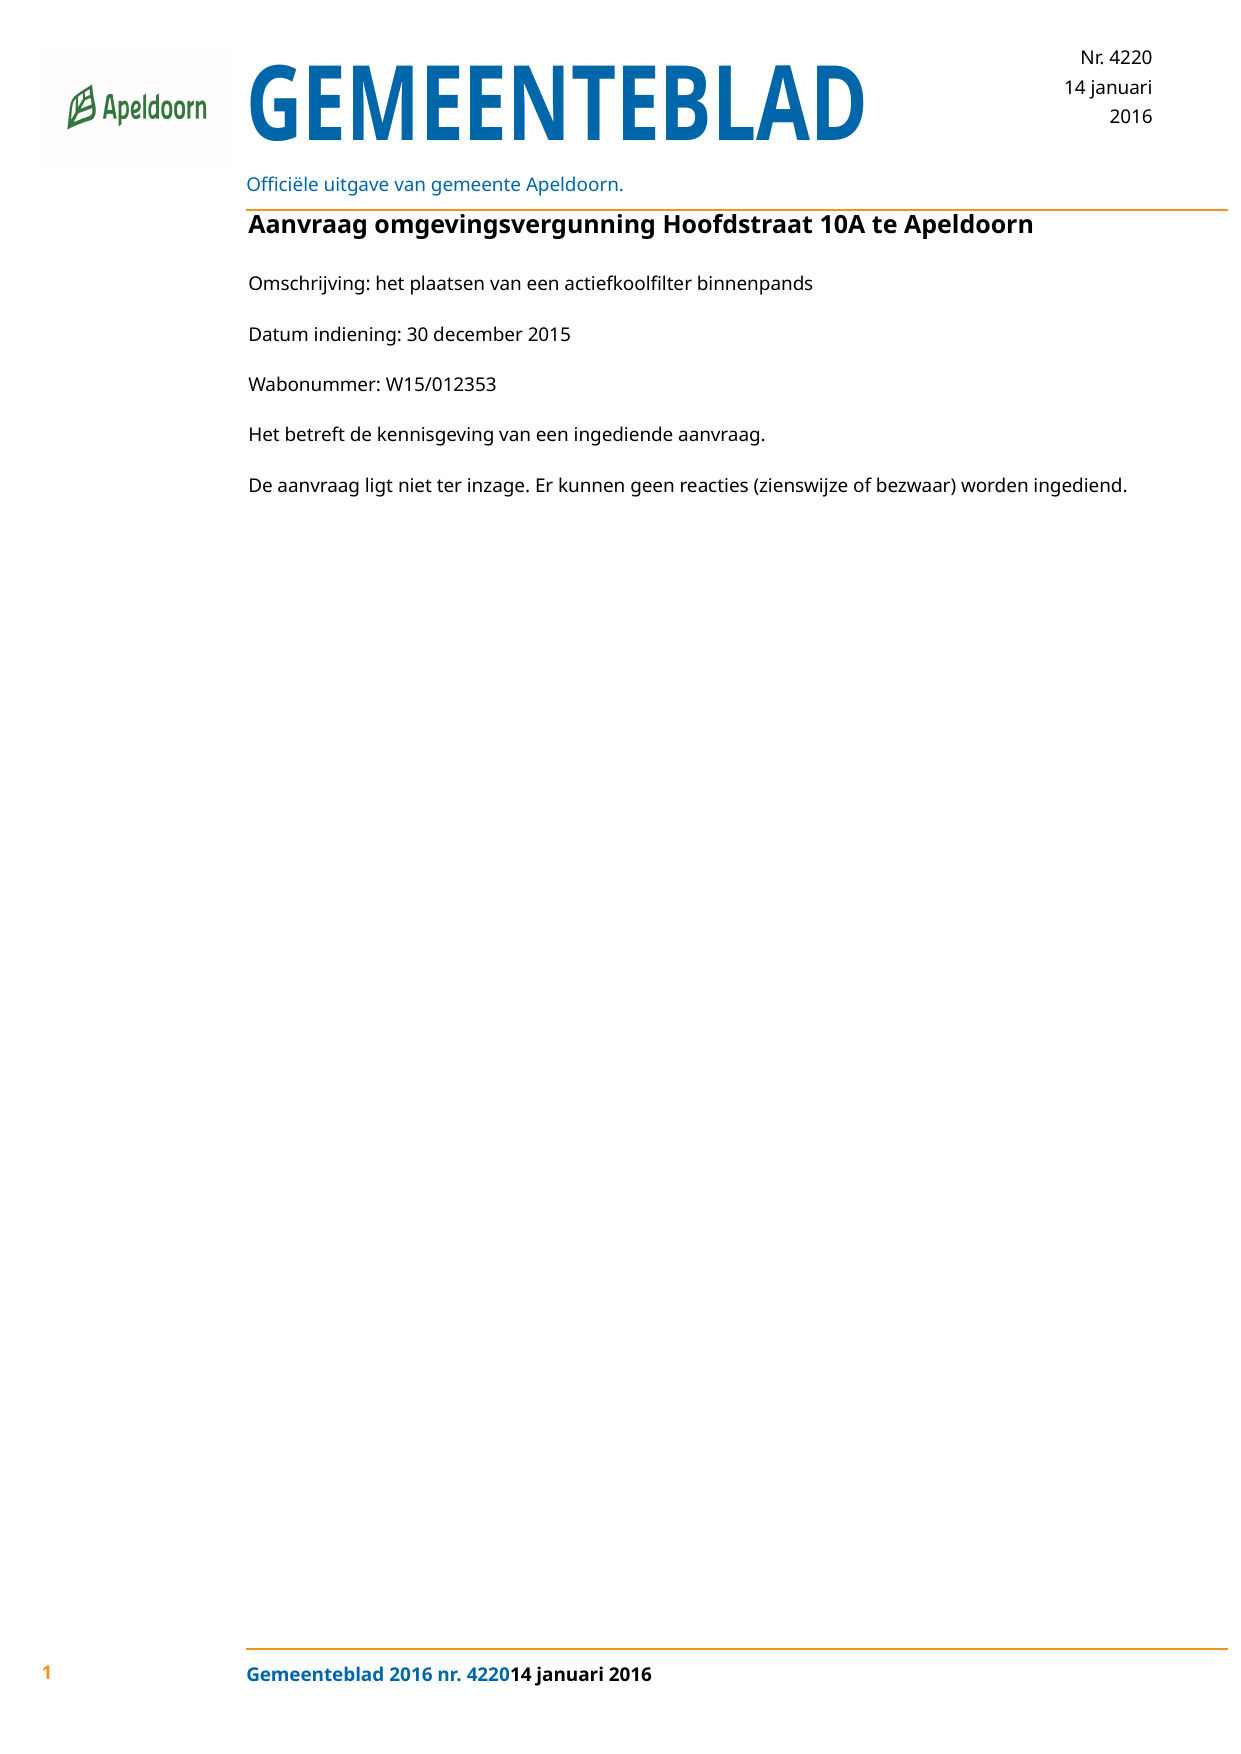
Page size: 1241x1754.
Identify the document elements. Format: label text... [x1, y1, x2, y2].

text Omschrijving: het plaatsen van een actiefkoolfilter binnenpands [248, 270, 1152, 296]
text De aanvraag ligt niet ter inzage. Er kunnen geen reacties (zienswijze of bezwaar) worden ingediend. [248, 472, 1152, 498]
text Datum indiening: 30 december 2015 [248, 321, 1152, 346]
picture [41, 47, 231, 172]
text Wabonummer: W15/012353 [248, 371, 1152, 397]
text Het betreft de kennisgeving van een ingediende aanvraag. [248, 422, 1152, 447]
text Aanvraag omgevingsvergunning Hoofdstraat 10A te Apeldoorn [248, 211, 1152, 241]
